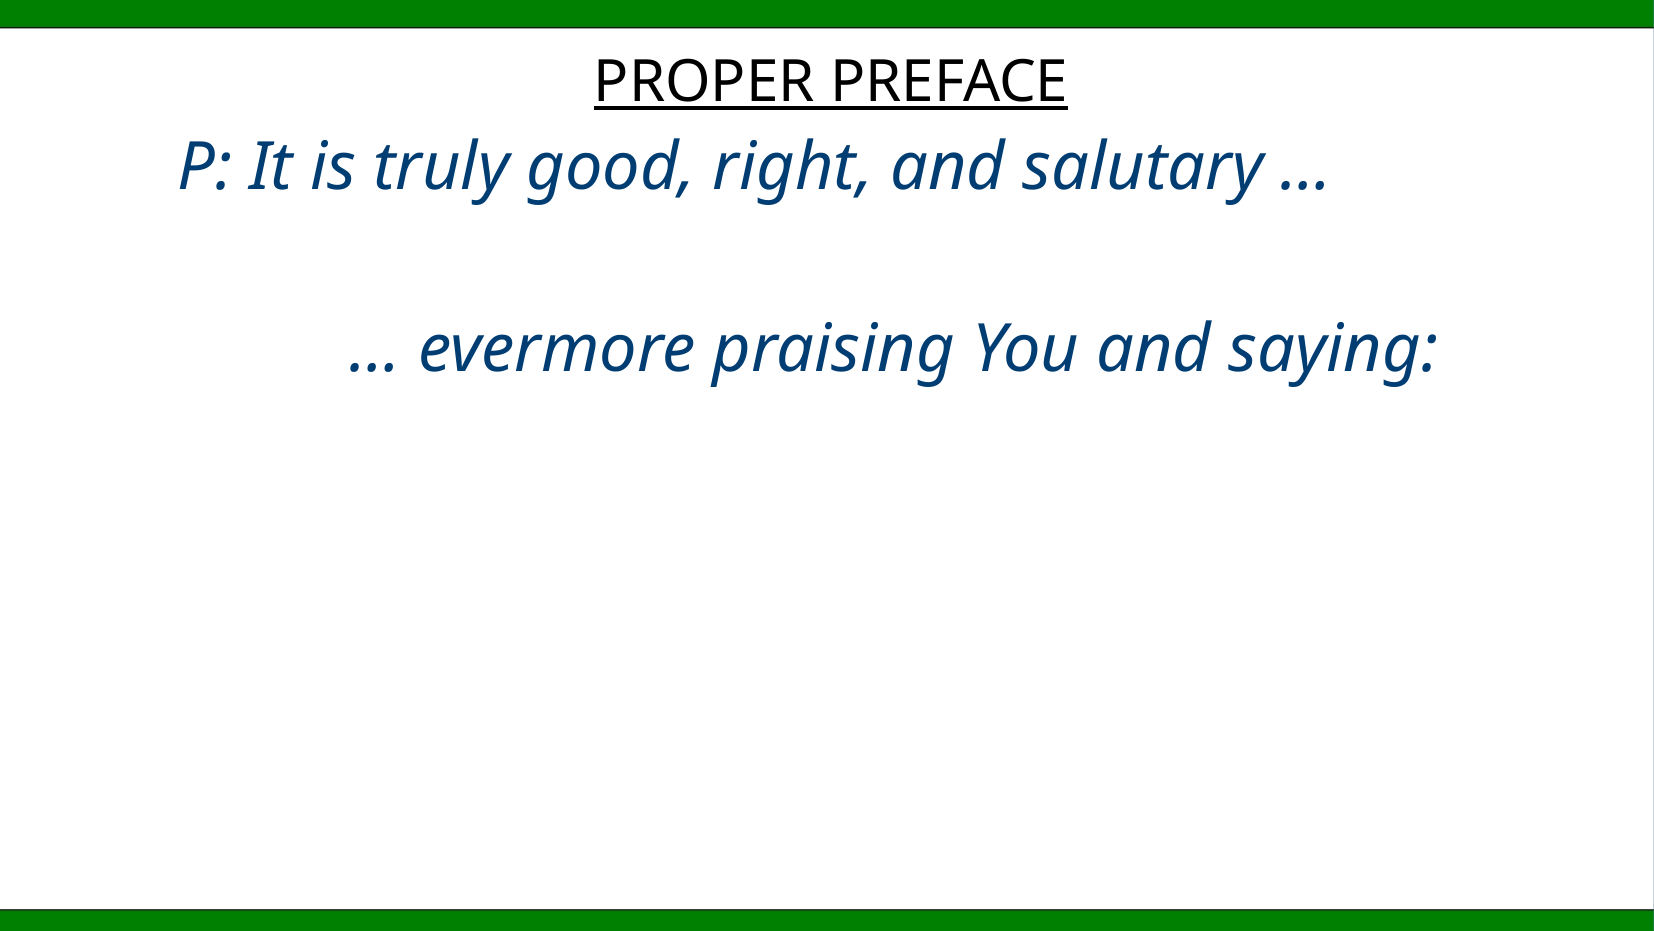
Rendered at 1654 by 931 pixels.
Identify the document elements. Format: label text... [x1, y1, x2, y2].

text_box PROPER PREFACE P: It is truly good, right, and salutary … … evermore praising You and saying: [162, 31, 1501, 391]
picture [0, 0, 1654, 931]
